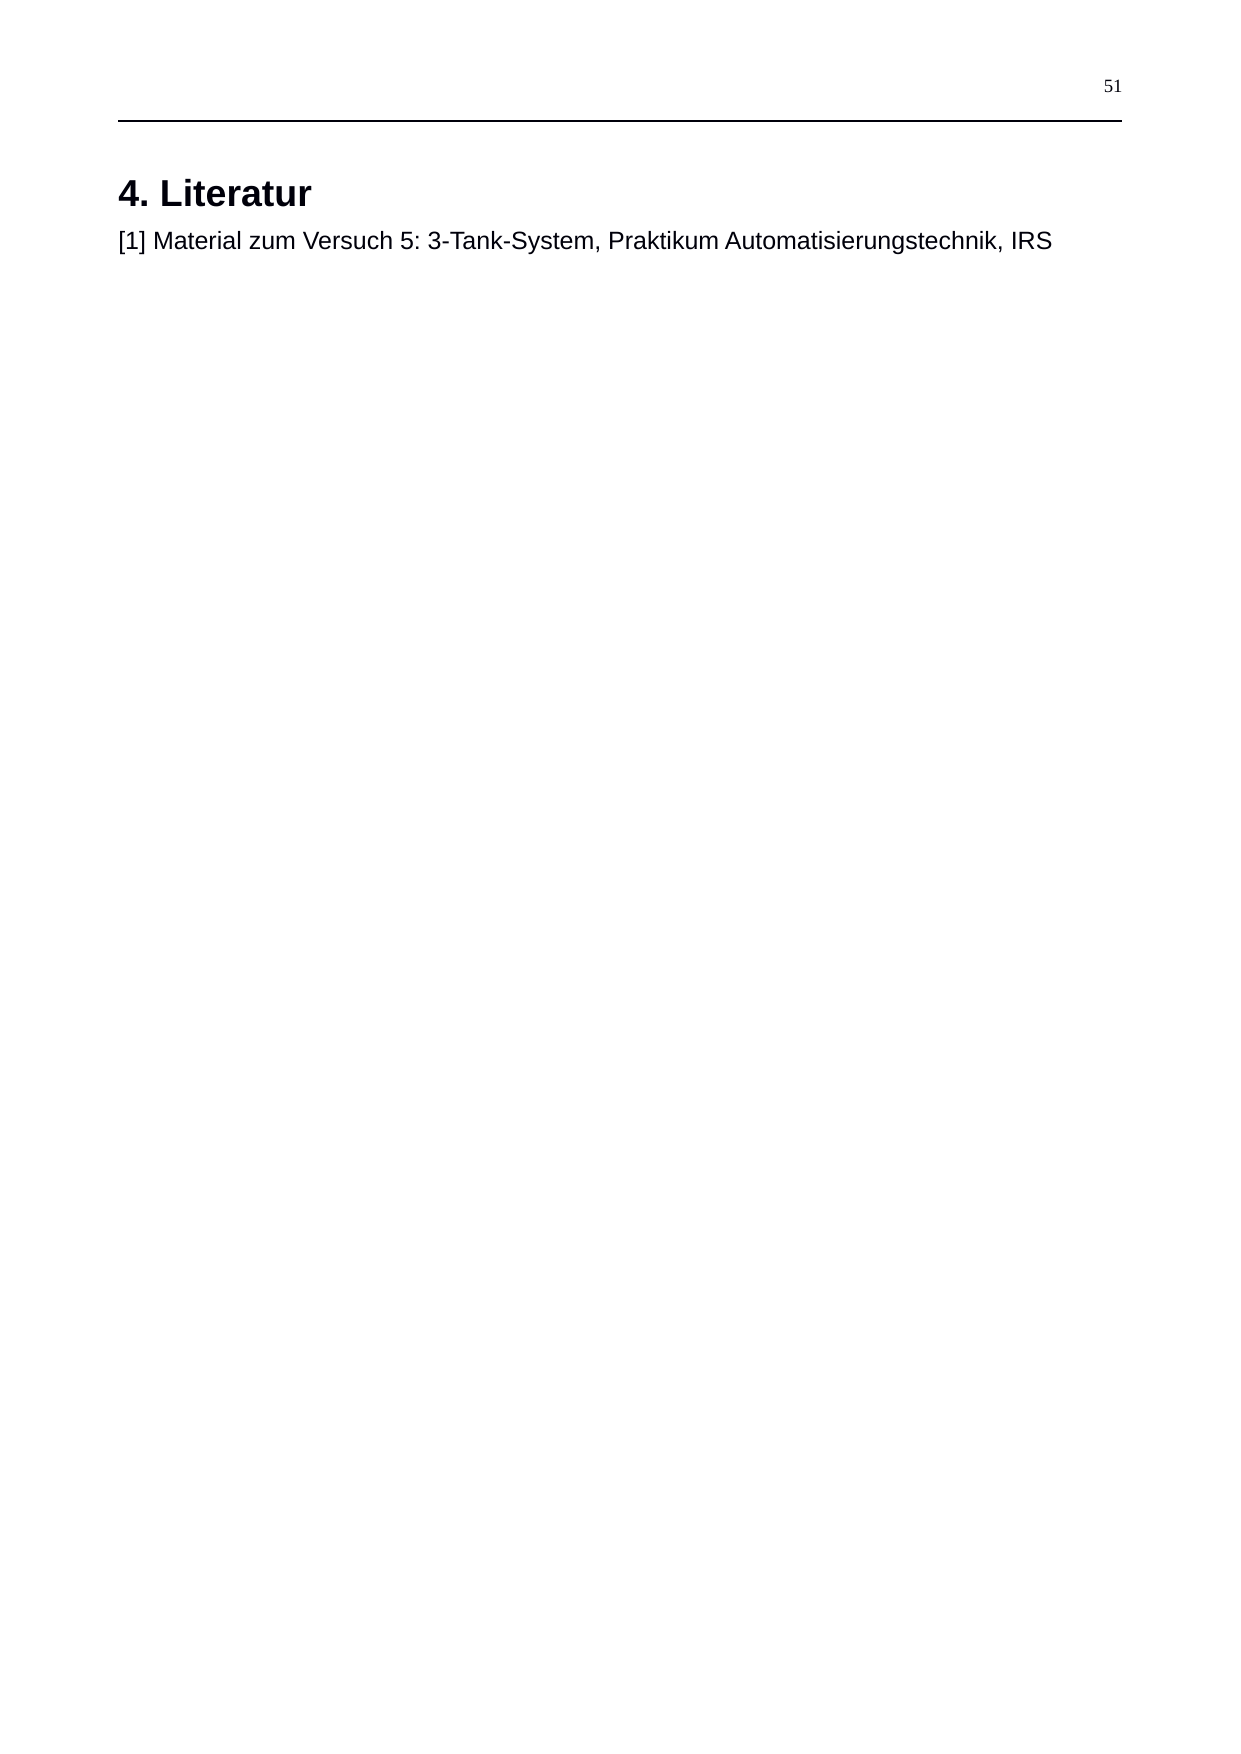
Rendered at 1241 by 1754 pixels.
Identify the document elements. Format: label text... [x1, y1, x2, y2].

title 4. Literatur [118, 171, 1122, 214]
text [1] Material zum Versuch 5: 3-Tank-System, Praktikum Automatisierungstechnik, IRS [118, 226, 1122, 255]
